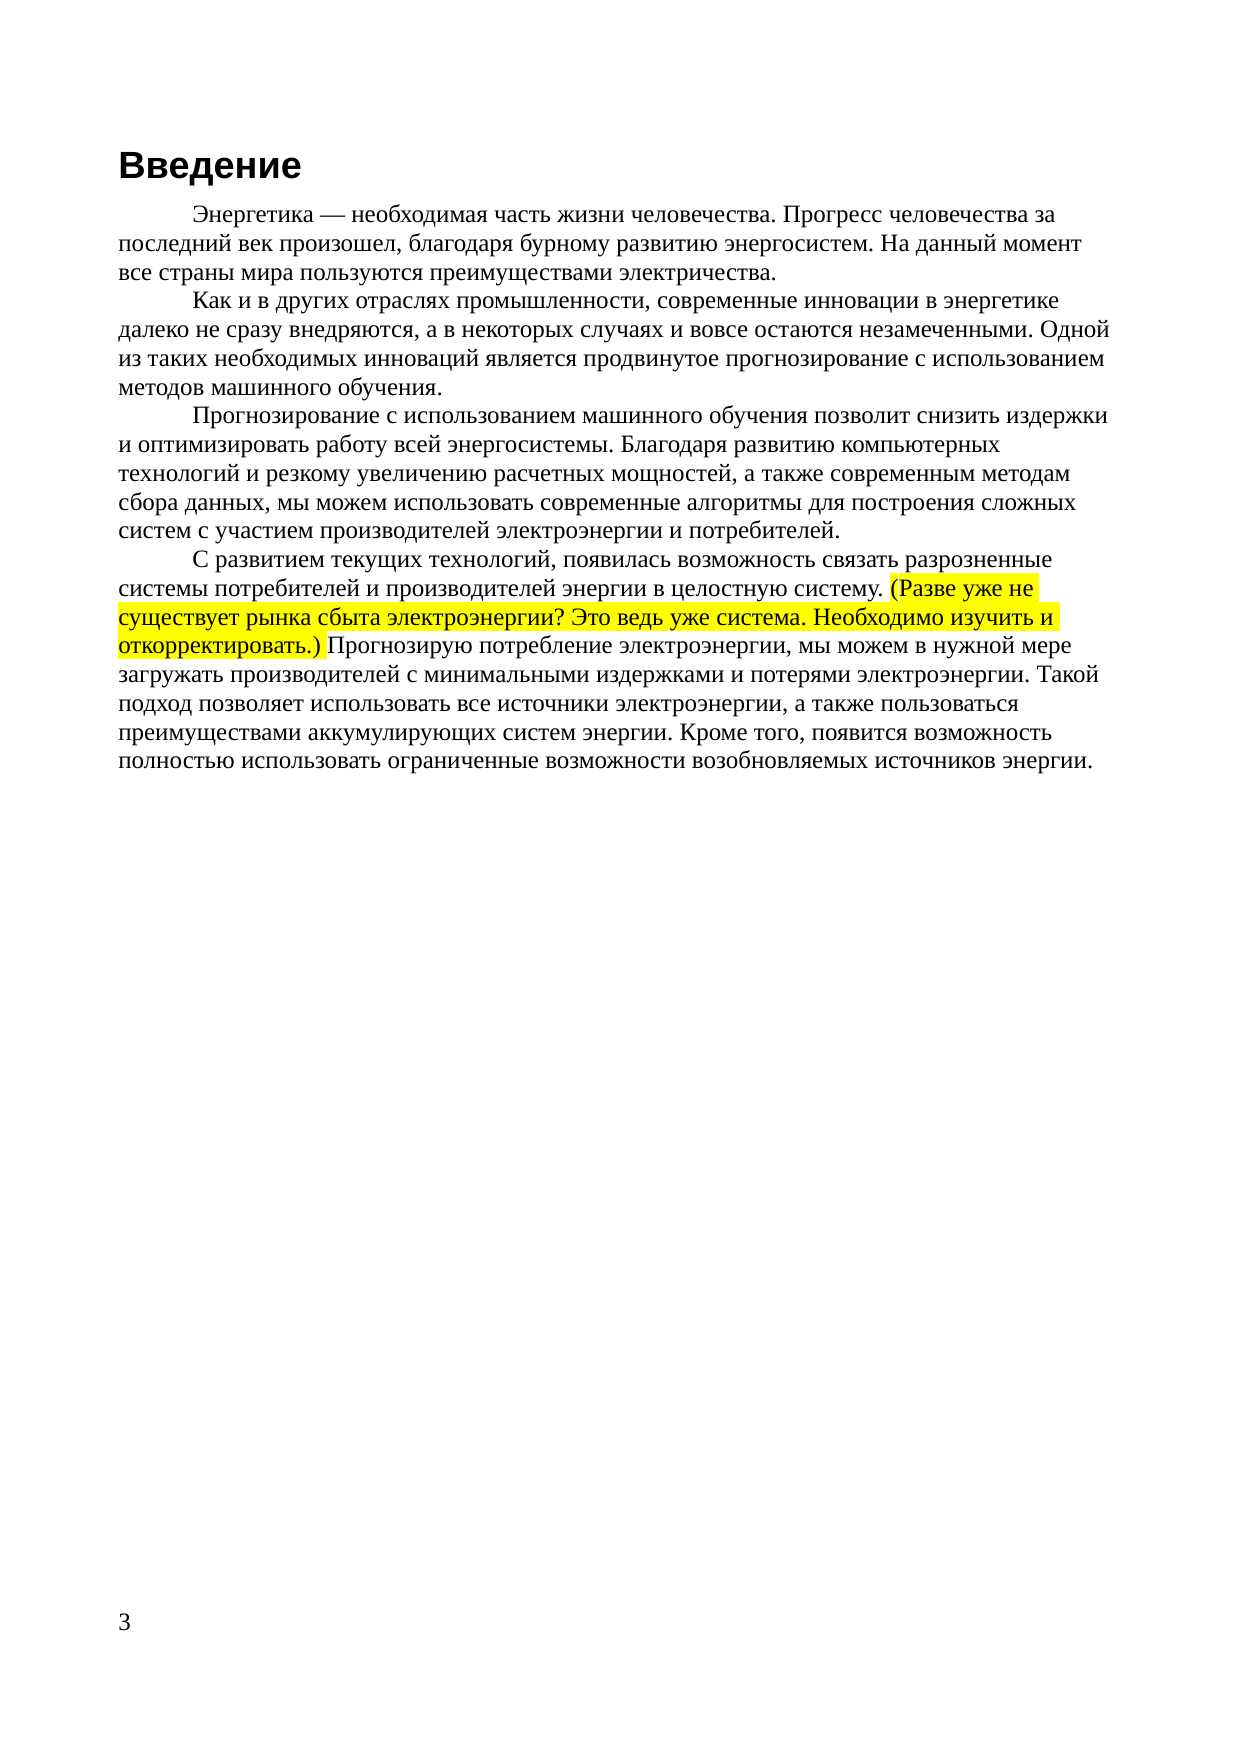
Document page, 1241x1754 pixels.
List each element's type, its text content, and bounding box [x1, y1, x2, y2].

text Как и в других отраслях промышленности, современные инновации в энергетике далеко не сразу внедряются, а в некоторых случаях и вовсе остаются незамеченными. Одной из таких необходимых инноваций является продвинутое прогнозирование с использованием методов машинного обучения. [118, 286, 1122, 401]
text Энергетика — необходимая часть жизни человечества. Прогресс человечества за последний век произошел, благодаря бурному развитию энергосистем. На данный момент все страны мира пользуются преимуществами электричества. [118, 199, 1122, 286]
text Прогнозирование с использованием машинного обучения позволит снизить издержки и оптимизировать работу всей энергосистемы. Благодаря развитию компьютерных технологий и резкому увеличению расчетных мощностей, а также современным методам сбора данных, мы можем использовать современные алгоритмы для построения сложных систем с участием производителей электроэнергии и потребителей. [118, 401, 1122, 544]
subtitle Введение [118, 143, 1122, 187]
text С развитием текущих технологий, появилась возможность связать разрозненные системы потребителей и производителей энергии в целостную систему. (Разве уже не существует рынка сбыта электроэнергии? Это ведь уже система. Необходимо изучить и откорректировать.) Прогнозирую потребление электроэнергии, мы можем в нужной мере загружать производителей с минимальными издержками и потерями электроэнергии. Такой подход позволяет использовать все источники электроэнергии, а также пользоваться преимуществами аккумулирующих систем энергии. Кроме того, появится возможность полностью использовать ограниченные возможности возобновляемых источников энергии. [118, 544, 1122, 774]
